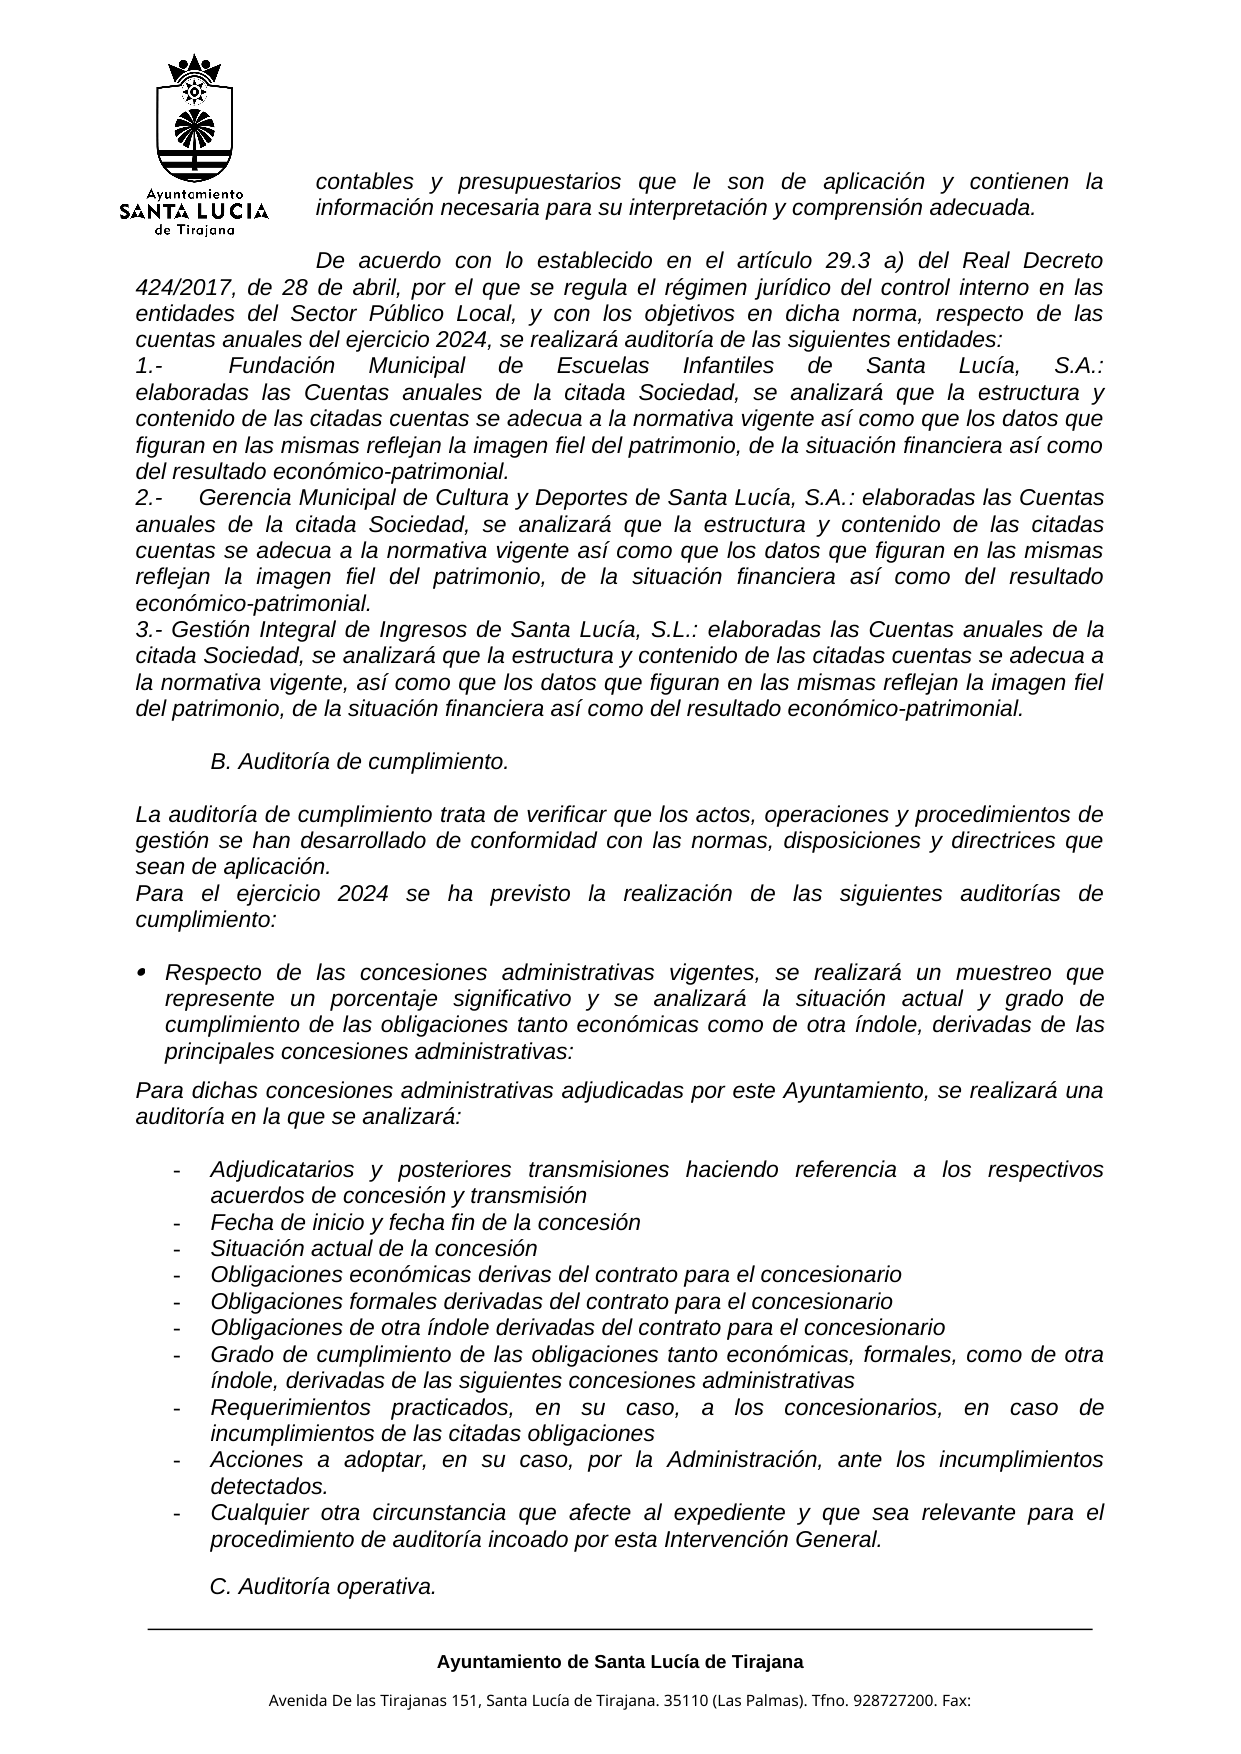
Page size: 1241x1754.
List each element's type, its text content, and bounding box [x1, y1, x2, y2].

text contables y presupuestarios que le son de aplicación y contienen la información necesaria para su interpretación y comprensión adecuada. [298, 168, 1105, 221]
list Respecto de las concesiones administrativas vigentes, se realizará un muestreo que represente un porcentaje significativo y se analizará la situación actual y grado de cumplimiento de las obligaciones tanto económicas como de otra índole, derivadas de las principales concesiones administrativas: [135, 959, 1105, 1064]
list Grado de cumplimiento de las obligaciones tanto económicas, formales, como de otra índole, derivadas de las siguientes concesiones administrativas [173, 1341, 1105, 1393]
list Obligaciones formales derivadas del contrato para el concesionario [210, 1288, 1105, 1314]
text Para dichas concesiones administrativas adjudicadas por este Ayuntamiento, se realizará una auditoría en la que se analizará: [135, 1077, 1105, 1129]
text 3.- Gestión Integral de Ingresos de Santa Lucía, S.L.: elaboradas las Cuentas anuales de la citada Sociedad, se analizará que la estructura y contenido de las citadas cuentas se adecua a la normativa vigente, así como que los datos que figuran en las mismas reflejan la imagen fiel del patrimonio, de la situación financiera así como del resultado económico-patrimonial. [135, 616, 1105, 721]
picture [91, 23, 297, 263]
list Requerimientos practicados, en su caso, a los concesionarios, en caso de incumplimientos de las citadas obligaciones [173, 1393, 1105, 1446]
list Cualquier otra circunstancia que afecte al expediente y que sea relevante para el procedimiento de auditoría incoado por esta Intervención General. [173, 1499, 1105, 1552]
text 1.- Fundación Municipal de Escuelas Infantiles de Santa Lucía, S.A.: elaboradas las Cuentas anuales de la citada Sociedad, se analizará que la estructura y contenido de las citadas cuentas se adecua a la normativa vigente así como que los datos que figuran en las mismas reflejan la imagen fiel del patrimonio, de la situación financiera así como del resultado económico-patrimonial. [135, 352, 1105, 484]
list Adjudicatarios y posteriores transmisiones haciendo referencia a los respectivos acuerdos de concesión y transmisión [173, 1156, 1105, 1208]
text Para el ejercicio 2024 se ha previsto la realización de las siguientes auditorías de cumplimiento: [135, 879, 1105, 932]
list Situación actual de la concesión [210, 1235, 1105, 1261]
list Obligaciones económicas derivas del contrato para el concesionario [210, 1261, 1105, 1288]
list Obligaciones de otra índole derivadas del contrato para el concesionario [210, 1314, 1105, 1341]
text 2.- Gerencia Municipal de Cultura y Deportes de Santa Lucía, S.A.: elaboradas las Cuentas anuales de la citada Sociedad, se analizará que la estructura y contenido de las citadas cuentas se adecua a la normativa vigente así como que los datos que figuran en las mismas reflejan la imagen fiel del patrimonio, de la situación financiera así como del resultado económico-patrimonial. [135, 484, 1105, 616]
text De acuerdo con lo establecido en el artículo 29.3 a) del Real Decreto 424/2017, de 28 de abril, por el que se regula el régimen jurídico del control interno en las entidades del Sector Público Local, y con los objetivos en dicha norma, respecto de las cuentas anuales del ejercicio 2024, se realizará auditoría de las siguientes entidades: [135, 247, 1105, 352]
list Fecha de inicio y fecha fin de la concesión [173, 1208, 1105, 1235]
text B. Auditoría de cumplimiento. [210, 748, 1105, 774]
text La auditoría de cumplimiento trata de verificar que los actos, operaciones y procedimientos de gestión se han desarrollado de conformidad con las normas, disposiciones y directrices que sean de aplicación. [135, 801, 1105, 879]
list Acciones a adoptar, en su caso, por la Administración, ante los incumplimientos detectados. [173, 1446, 1105, 1499]
text C. Auditoría operativa. [135, 1573, 1105, 1599]
